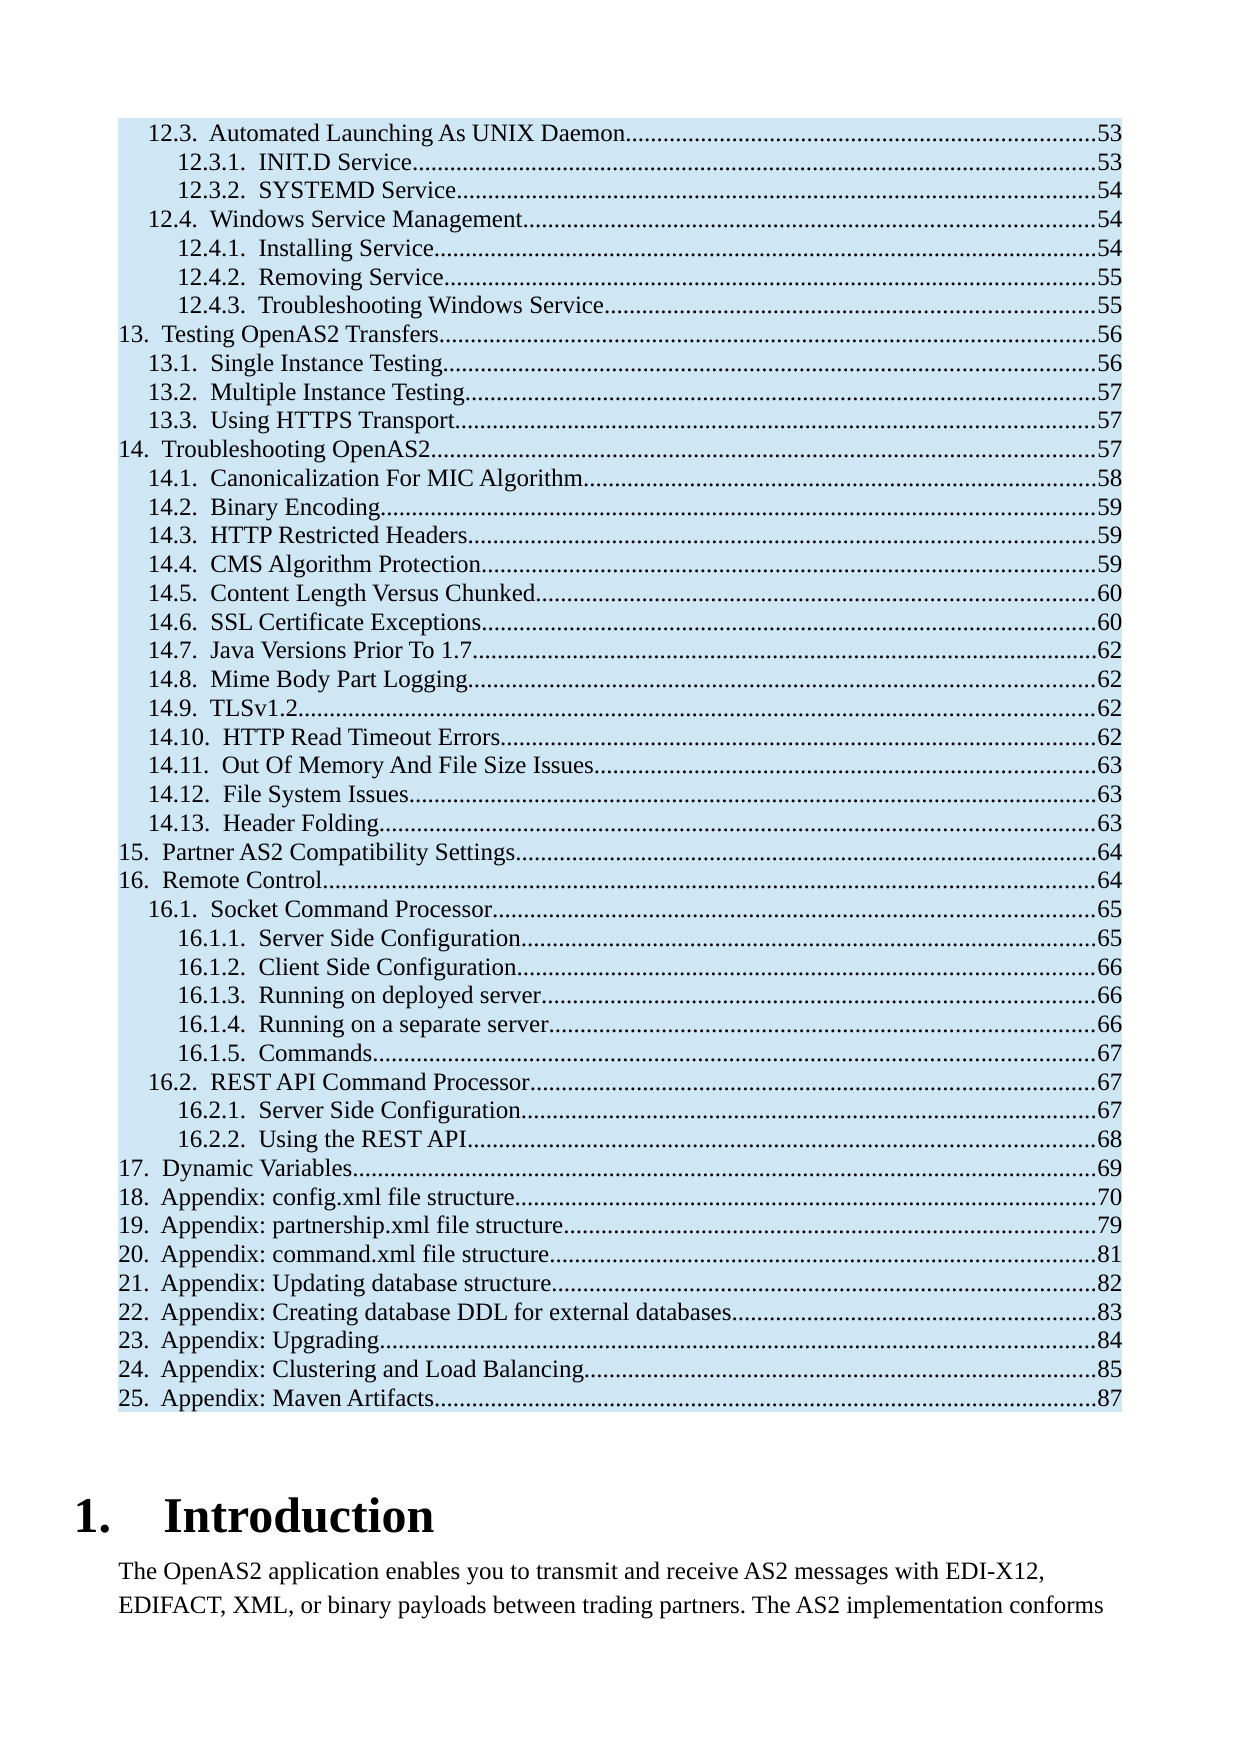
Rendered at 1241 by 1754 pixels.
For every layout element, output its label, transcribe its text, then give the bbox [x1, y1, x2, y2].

text 16.1.2. Client Side Configuration 66 [177, 952, 1122, 981]
text 16.2. REST API Command Processor 67 [148, 1067, 1122, 1096]
text 14.11. Out Of Memory And File Size Issues 63 [148, 751, 1122, 779]
text 14.5. Content Length Versus Chunked 60 [148, 578, 1122, 607]
text 16.1. Socket Command Processor 65 [148, 894, 1122, 923]
text 14.1. Canonicalization For MIC Algorithm 58 [148, 463, 1122, 492]
text 12.3. Automated Launching As UNIX Daemon 53 [148, 118, 1122, 147]
text 12.4.1. Installing Service 54 [177, 233, 1122, 262]
text 14.4. CMS Algorithm Protection 59 [148, 549, 1122, 578]
text 12.4. Windows Service Management 54 [148, 204, 1122, 233]
text 16.1.3. Running on deployed server 66 [177, 981, 1122, 1009]
text 13.1. Single Instance Testing 56 [148, 348, 1122, 377]
text 17. Dynamic Variables 69 [118, 1153, 1122, 1182]
text 14.13. Header Folding 63 [148, 808, 1122, 837]
text 25. Appendix: Maven Artifacts 87 [118, 1383, 1122, 1412]
text 14. Troubleshooting OpenAS2 57 [118, 434, 1122, 463]
text 20. Appendix: command.xml file structure 81 [118, 1239, 1122, 1268]
text 16.2.2. Using the REST API 68 [177, 1124, 1122, 1153]
text 15. Partner AS2 Compatibility Settings 64 [118, 837, 1122, 866]
text 12.4.3. Troubleshooting Windows Service 55 [177, 291, 1122, 319]
text 22. Appendix: Creating database DDL for external databases 83 [118, 1297, 1122, 1326]
text 16.1.5. Commands 67 [177, 1038, 1122, 1067]
text 12.3.2. SYSTEMD Service 54 [177, 176, 1122, 204]
text 16.1.4. Running on a separate server 66 [177, 1009, 1122, 1038]
text 13.2. Multiple Instance Testing 57 [148, 377, 1122, 406]
text 14.3. HTTP Restricted Headers 59 [148, 521, 1122, 549]
text 12.4.2. Removing Service 55 [177, 262, 1122, 291]
text 24. Appendix: Clustering and Load Balancing 85 [118, 1354, 1122, 1383]
text 14.7. Java Versions Prior To 1.7 62 [148, 636, 1122, 664]
text The OpenAS2 application enables you to transmit and receive AS2 messages with EDI-X12, EDIFACT, XML, or binary payloads between trading partners. The AS2 implementation conforms [118, 1556, 1122, 1619]
subtitle Introduction [73, 1486, 1122, 1543]
text 12.3.1. INIT.D Service 53 [177, 147, 1122, 176]
text 13.3. Using HTTPS Transport 57 [148, 406, 1122, 434]
text 23. Appendix: Upgrading 84 [118, 1326, 1122, 1354]
text 13. Testing OpenAS2 Transfers 56 [118, 319, 1122, 348]
text 14.8. Mime Body Part Logging 62 [148, 664, 1122, 693]
text 14.9. TLSv1.2 62 [148, 693, 1122, 722]
text 19. Appendix: partnership.xml file structure 79 [118, 1211, 1122, 1239]
text 14.12. File System Issues 63 [148, 779, 1122, 808]
text 16. Remote Control 64 [118, 866, 1122, 894]
text 18. Appendix: config.xml file structure 70 [118, 1182, 1122, 1211]
text 16.1.1. Server Side Configuration 65 [177, 923, 1122, 952]
text 14.10. HTTP Read Timeout Errors 62 [148, 722, 1122, 751]
text 14.6. SSL Certificate Exceptions 60 [148, 607, 1122, 636]
text 21. Appendix: Updating database structure 82 [118, 1268, 1122, 1297]
text 16.2.1. Server Side Configuration 67 [177, 1096, 1122, 1124]
text 14.2. Binary Encoding 59 [148, 492, 1122, 521]
